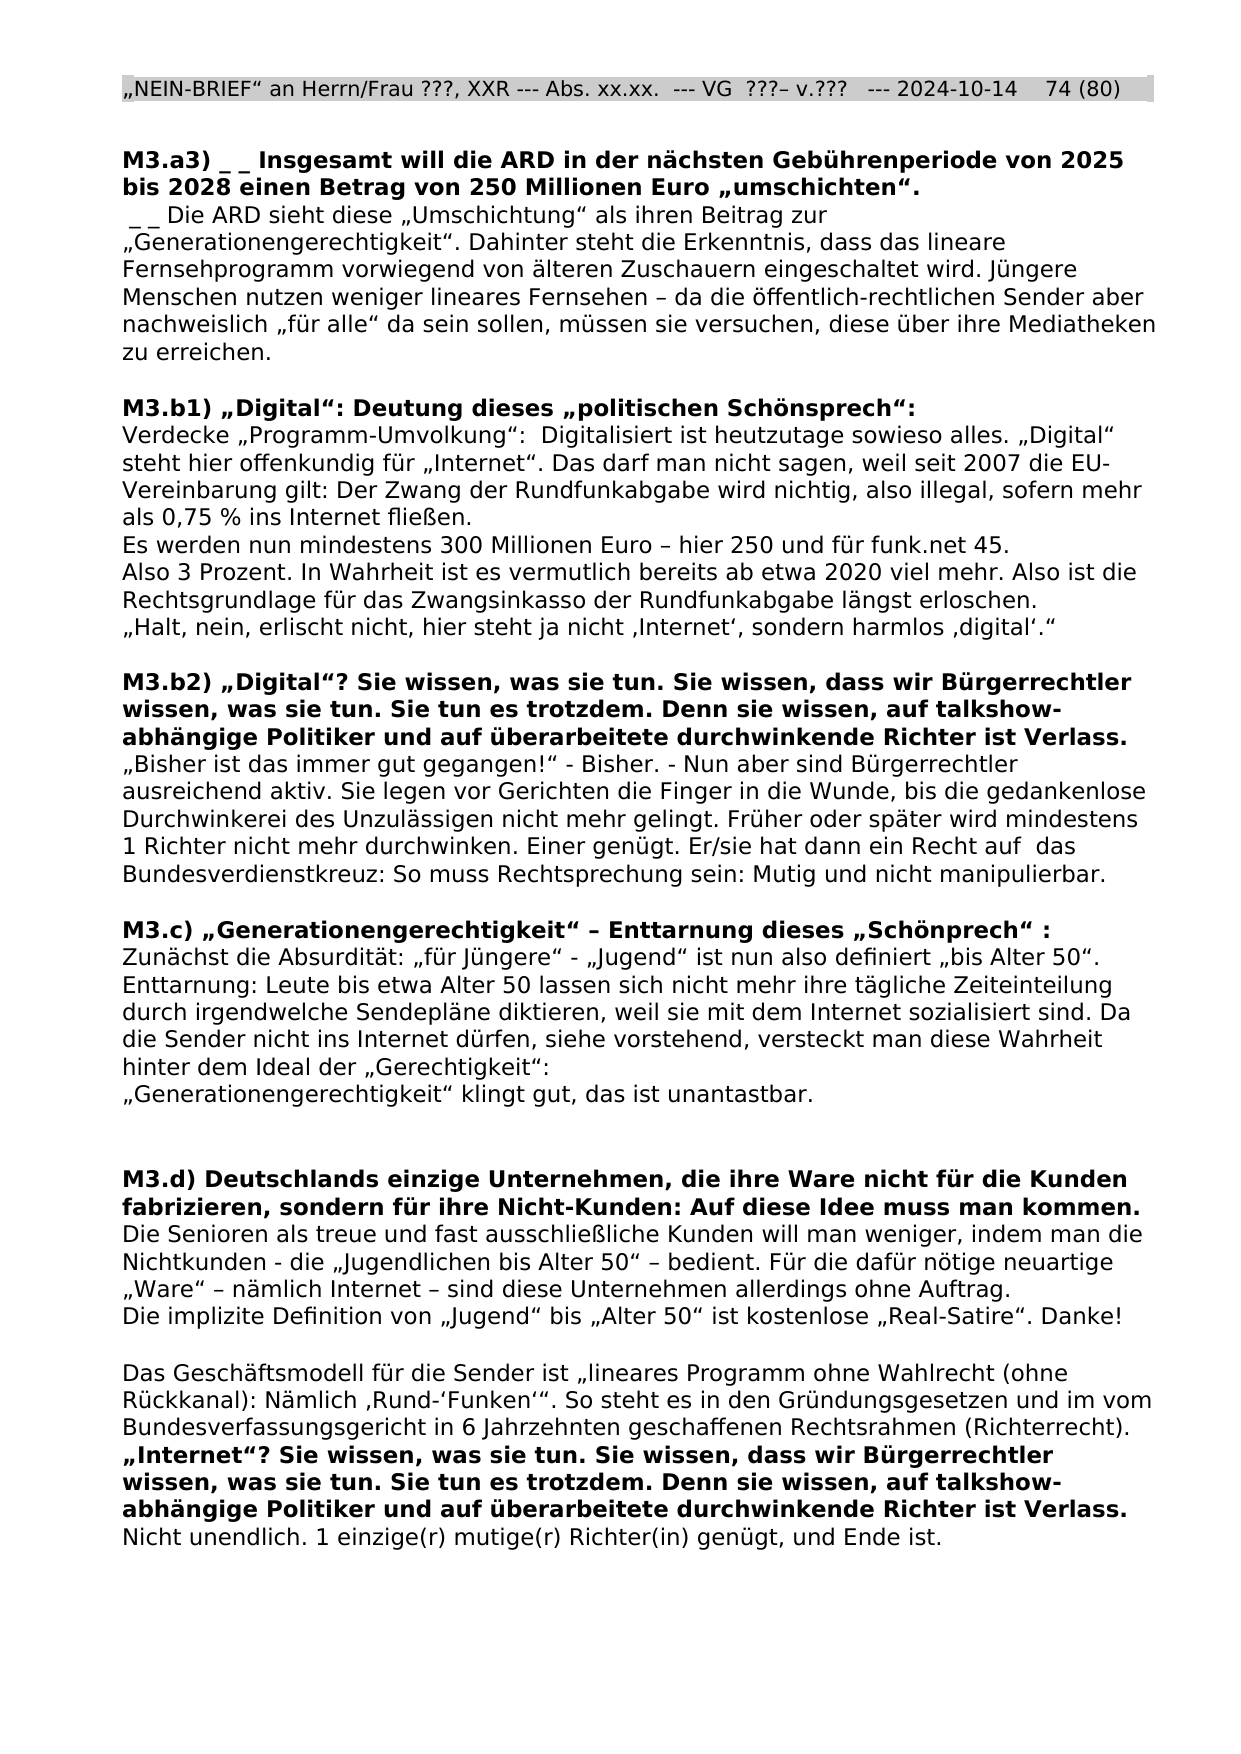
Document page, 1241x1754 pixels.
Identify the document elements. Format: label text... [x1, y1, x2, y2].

text „Halt, nein, erlischt nicht, hier steht ja nicht ‚Internet‘, sondern harmlos ‚digital‘.“ [122, 614, 1158, 641]
text „Generationengerechtigkeit“ klingt gut, das ist unantastbar. [122, 1081, 1158, 1108]
text M3.b1) „Digital“: Deutung dieses „politischen Schönsprech“: [122, 395, 1158, 422]
text Verdecke „Programm-Umvolkung“: Digitalisiert ist heutzutage sowieso alles. „Digital“ steht hier offenkundig für „Internet“. Das darf man nicht sagen, weil seit 2007 die EU-Vereinbarung gilt: Der Zwang der Rundfunkabgabe wird nichtig, also illegal, sofern mehr als 0,75 % ins Internet fließen. [122, 422, 1158, 531]
text M3.b2) „Digital“? Sie wissen, was sie tun. Sie wissen, dass wir Bürgerrechtler wissen, was sie tun. Sie tun es trotzdem. Denn sie wissen, auf talkshow-abhängige Politiker und auf überarbeitete durchwinkende Richter ist Verlass. [122, 669, 1158, 750]
text „Bisher ist das immer gut gegangen!“ - Bisher. - Nun aber sind Bürgerrechtler ausreichend aktiv. Sie legen vor Gerichten die Finger in die Wunde, bis die gedankenlose Durchwinkerei des Unzulässigen nicht mehr gelingt. Früher oder später wird mindestens 1 Richter nicht mehr durchwinken. Einer genügt. Er/sie hat dann ein Recht auf das Bundesverdienstkreuz: So muss Rechtsprechung sein: Mutig und nicht manipulierbar. [122, 751, 1158, 887]
text Also 3 Prozent. In Wahrheit ist es vermutlich bereits ab etwa 2020 viel mehr. Also ist die Rechtsgrundlage für das Zwangsinkasso der Rundfunkabgabe längst erloschen. [122, 559, 1158, 613]
text Das Geschäftsmodell für die Sender ist „lineares Programm ohne Wahlrecht (ohne Rückkanal): Nämlich ‚Rund-‘Funken‘“. So steht es in den Gründungsgesetzen und im vom Bundesverfassungsgericht in 6 Jahrzehnten geschaffenen Rechtsrahmen (Richterrecht). [122, 1360, 1158, 1441]
text Zunächst die Absurdität: „für Jüngere“ - „Jugend“ ist nun also definiert „bis Alter 50“. [122, 944, 1158, 971]
text Nicht unendlich. 1 einzige(r) mutige(r) Richter(in) genügt, und Ende ist. [122, 1524, 1158, 1551]
text M3.a3) _ _ Insgesamt will die ARD in der nächsten Gebührenperiode von 2025 bis 2028 einen Betrag von 250 Millionen Euro „umschichten“. [122, 147, 1158, 201]
text _ _ Die ARD sieht diese „Umschichtung“ als ihren Beitrag zur „Generationengerechtigkeit“. Dahinter steht die Erkenntnis, dass das lineare Fernsehprogramm vorwiegend von älteren Zuschauern eingeschaltet wird. Jüngere Menschen nutzen weniger lineares Fernsehen – da die öffentlich-rechtlichen Sender aber nachweislich „für alle“ da sein sollen, müssen sie versuchen, diese über ihre Mediatheken zu erreichen. [122, 202, 1158, 365]
text M3.c) „Generationengerechtigkeit“ – Enttarnung dieses „Schönprech“ : [122, 917, 1158, 944]
text Enttarnung: Leute bis etwa Alter 50 lassen sich nicht mehr ihre tägliche Zeiteinteilung durch irgendwelche Sendepläne diktieren, weil sie mit dem Internet sozialisiert sind. Da die Sender nicht ins Internet dürfen, siehe vorstehend, versteckt man diese Wahrheit hinter dem Ideal der „Gerechtigkeit“: [122, 972, 1158, 1081]
text Die Senioren als treue und fast ausschließliche Kunden will man weniger, indem man die Nichtkunden - die „Jugendlichen bis Alter 50“ – bedient. Für die dafür nötige neuartige „Ware“ – nämlich Internet – sind diese Unternehmen allerdings ohne Auftrag. [122, 1221, 1158, 1303]
text „Internet“? Sie wissen, was sie tun. Sie wissen, dass wir Bürgerrechtler wissen, was sie tun. Sie tun es trotzdem. Denn sie wissen, auf talkshow-abhängige Politiker und auf überarbeitete durchwinkende Richter ist Verlass. [122, 1442, 1158, 1523]
text Die implizite Definition von „Jugend“ bis „Alter 50“ ist kostenlose „Real-Satire“. Danke! [122, 1303, 1158, 1330]
text Es werden nun mindestens 300 Millionen Euro – hier 250 und für funk.net 45. [122, 532, 1158, 559]
text M3.d) Deutschlands einzige Unternehmen, die ihre Ware nicht für die Kunden fabrizieren, sondern für ihre Nicht-Kunden: Auf diese Idee muss man kommen. [122, 1166, 1158, 1221]
